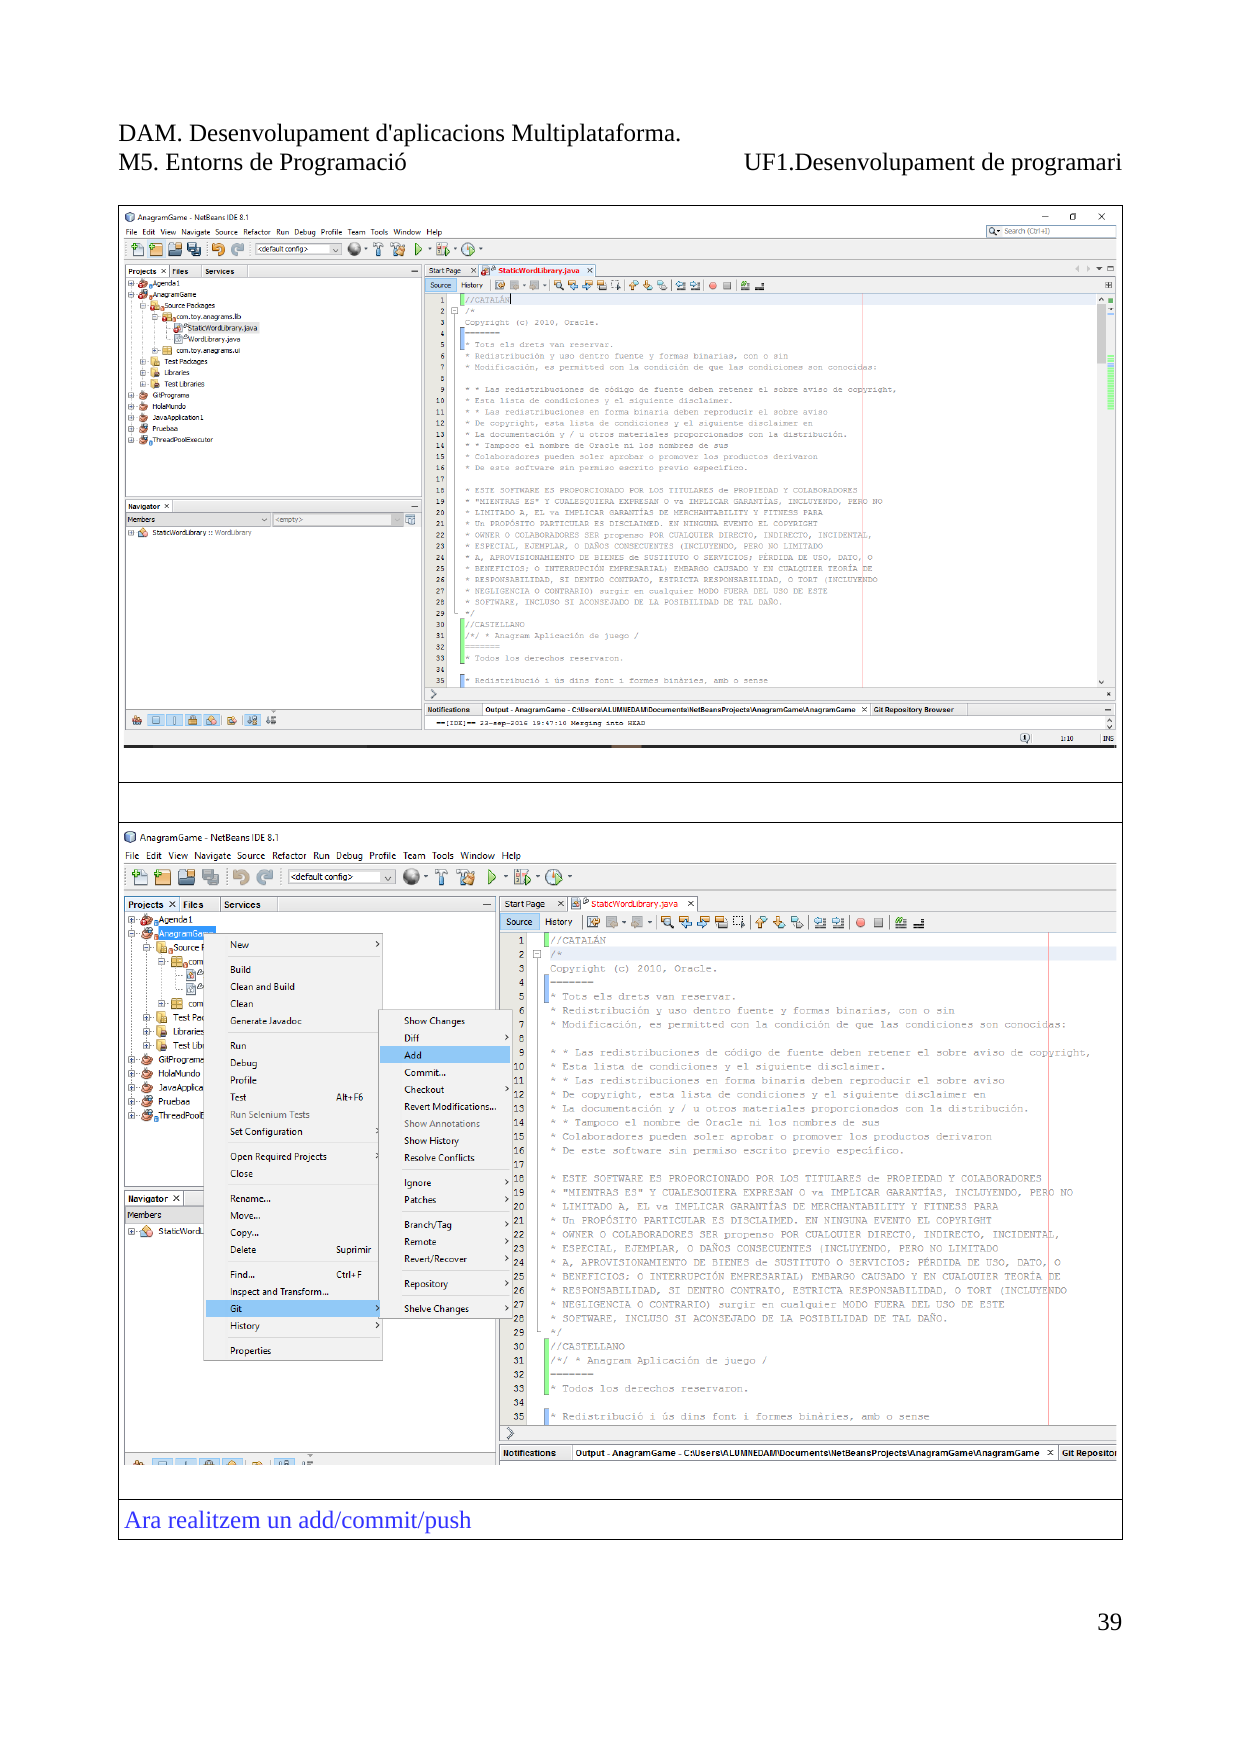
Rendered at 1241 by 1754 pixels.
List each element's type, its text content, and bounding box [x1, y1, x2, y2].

table_cell [119, 1465, 1122, 1499]
table_cell [119, 206, 1122, 747]
table_cell [119, 783, 1122, 822]
picture [123, 828, 1117, 1465]
picture [123, 211, 1117, 748]
table_cell [119, 823, 1122, 1464]
table_cell [119, 748, 1122, 782]
table_cell Ara realitzem un add/commit/push [119, 1500, 1122, 1539]
